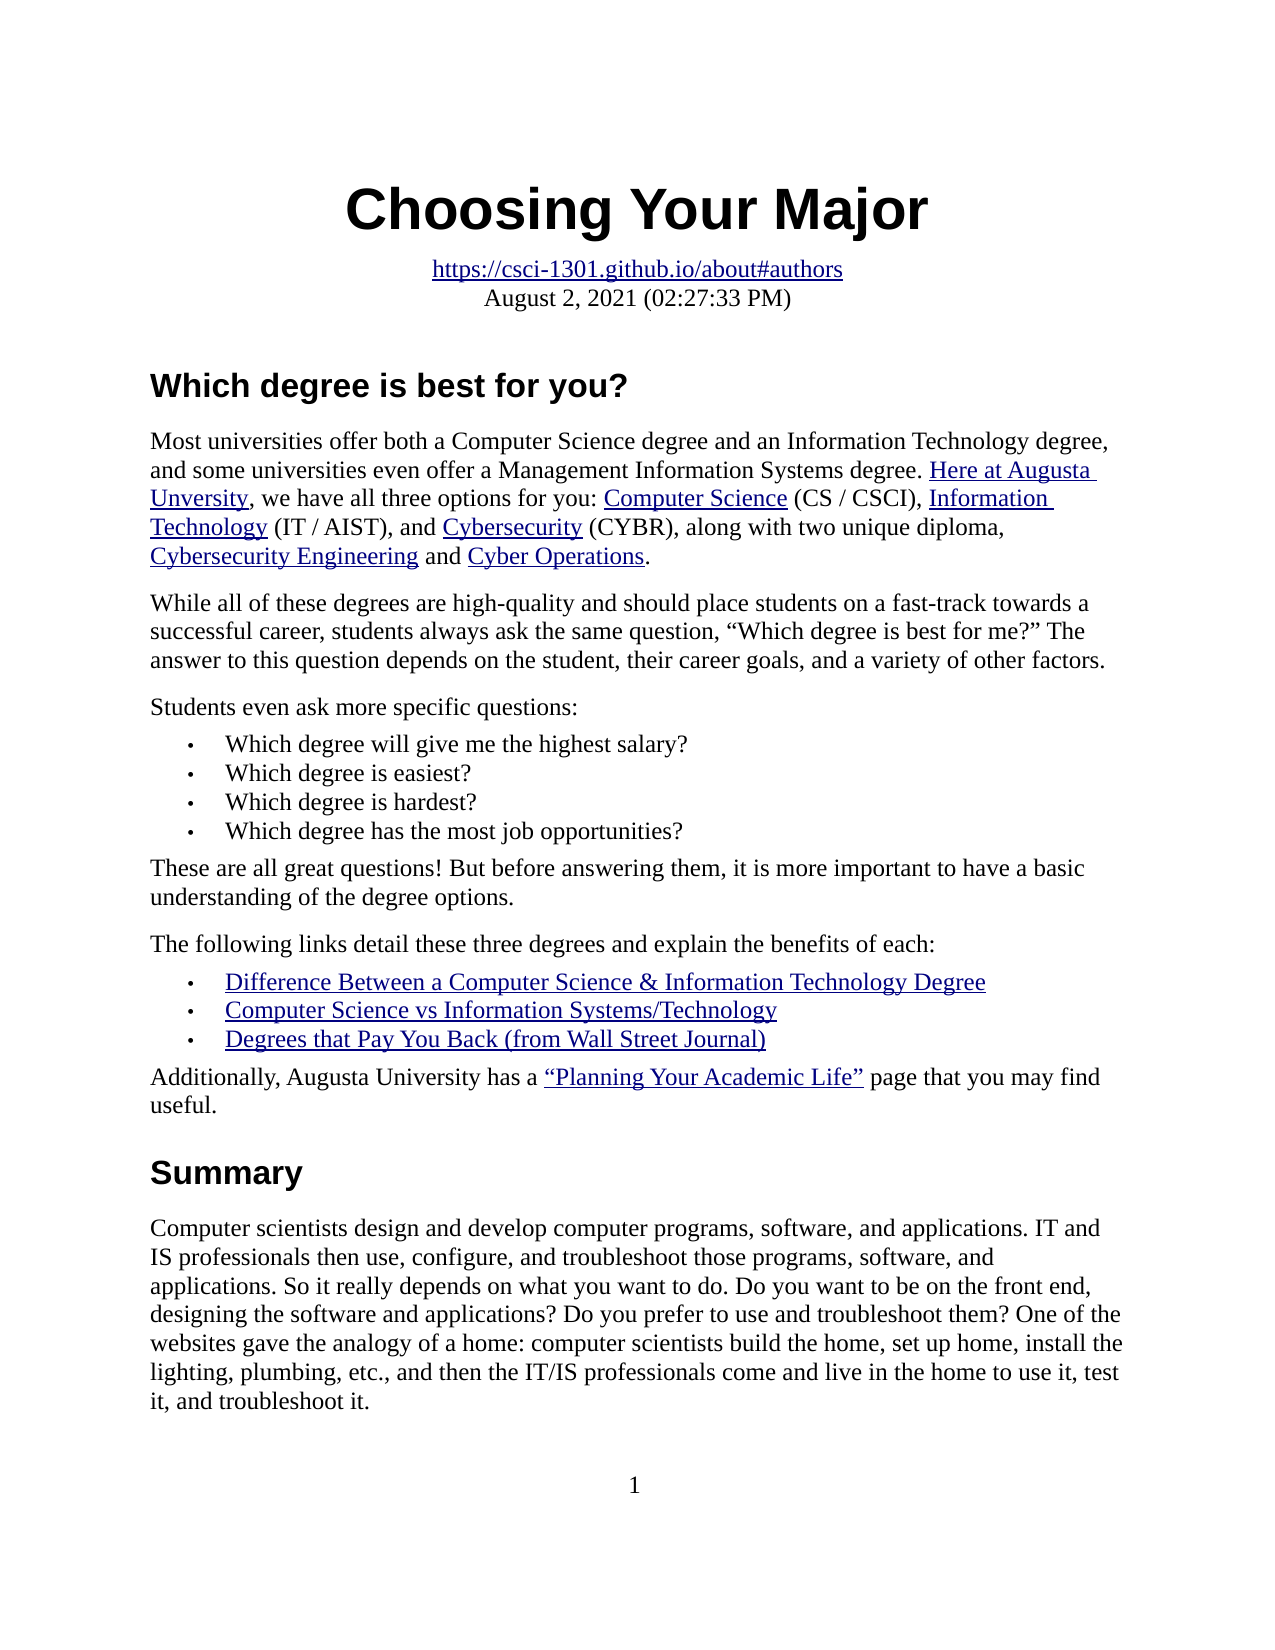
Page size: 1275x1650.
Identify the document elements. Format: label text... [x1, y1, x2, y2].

list Which degree will give me the highest salary? [187, 729, 1125, 758]
text These are all great questions! But before answering them, it is more important to have a basic understanding of the degree options. [150, 853, 1125, 911]
text https://csci-1301.github.io/about#authors [150, 254, 1125, 283]
text Additionally, Augusta University has a “Planning Your Academic Life” page that you may find useful. [150, 1062, 1125, 1119]
subtitle Which degree is best for you? [150, 366, 1125, 404]
text Students even ask more specific questions: [150, 692, 1125, 721]
text Computer scientists design and develop computer programs, software, and applications. IT and IS professionals then use, configure, and troubleshoot those programs, software, and applications. So it really depends on what you want to do. Do you want to be on the front end, designing the software and applications? Do you prefer to use and troubleshoot them? One of the websites gave the analogy of a home: computer scientists build the home, set up home, install the lighting, plumbing, etc., and then the IT/IS professionals come and live in the home to use it, test it, and troubleshoot it. [150, 1213, 1125, 1414]
text The following links detail these three degrees and explain the benefits of each: [150, 929, 1125, 958]
subtitle Summary [150, 1153, 1125, 1192]
list Degrees that Pay You Back (from Wall Street Journal) [187, 1024, 1125, 1053]
text Most universities offer both a Computer Science degree and an Information Technology degree, and some universities even offer a Management Information Systems degree. Here at Augusta Unversity, we have all three options for you: Computer Science (CS / CSCI), Information Technology (IT / AIST), and Cybersecurity (CYBR), along with two unique diploma, Cybersecurity Engineering and Cyber Operations. [150, 426, 1125, 570]
list Difference Between a Computer Science & Information Technology Degree [187, 967, 1125, 995]
list Which degree is hardest? [187, 787, 1125, 816]
list Computer Science vs Information Systems/Technology [187, 995, 1125, 1024]
list Which degree is easiest? [187, 758, 1125, 787]
text August 2, 2021 (02:27:33 PM) [150, 283, 1125, 312]
list Which degree has the most job opportunities? [187, 816, 1125, 844]
text While all of these degrees are high-quality and should place students on a fast-track towards a successful career, students always ask the same question, “Which degree is best for me?” The answer to this question depends on the student, their career goals, and a variety of other factors. [150, 588, 1125, 674]
title Choosing Your Major [150, 175, 1125, 242]
